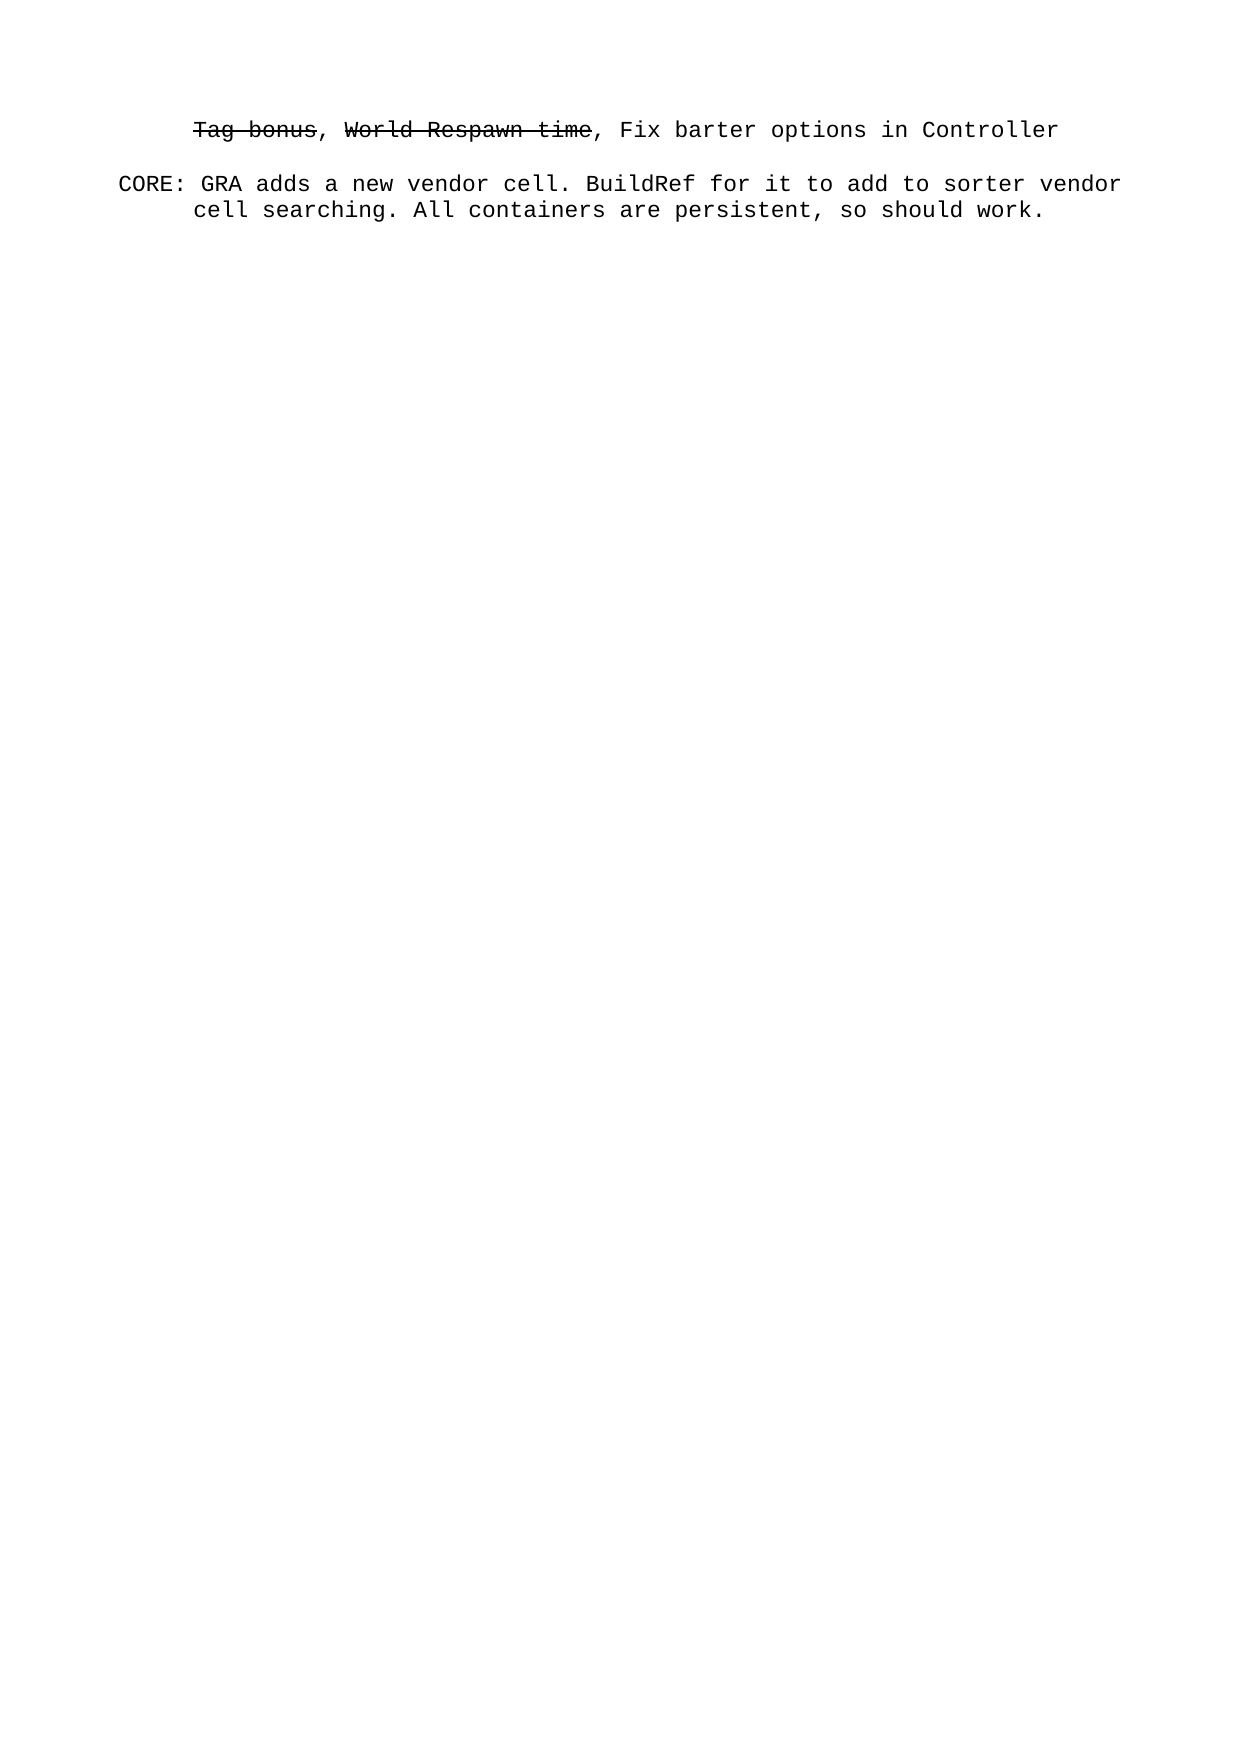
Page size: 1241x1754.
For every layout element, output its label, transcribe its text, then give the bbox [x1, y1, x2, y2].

text CORE: GRA adds a new vendor cell. BuildRef for it to add to sorter vendor cell searching. All containers are persistent, so should work. [118, 172, 1122, 224]
text Tag bonus, World Respawn time, Fix barter options in Controller [118, 118, 1122, 144]
